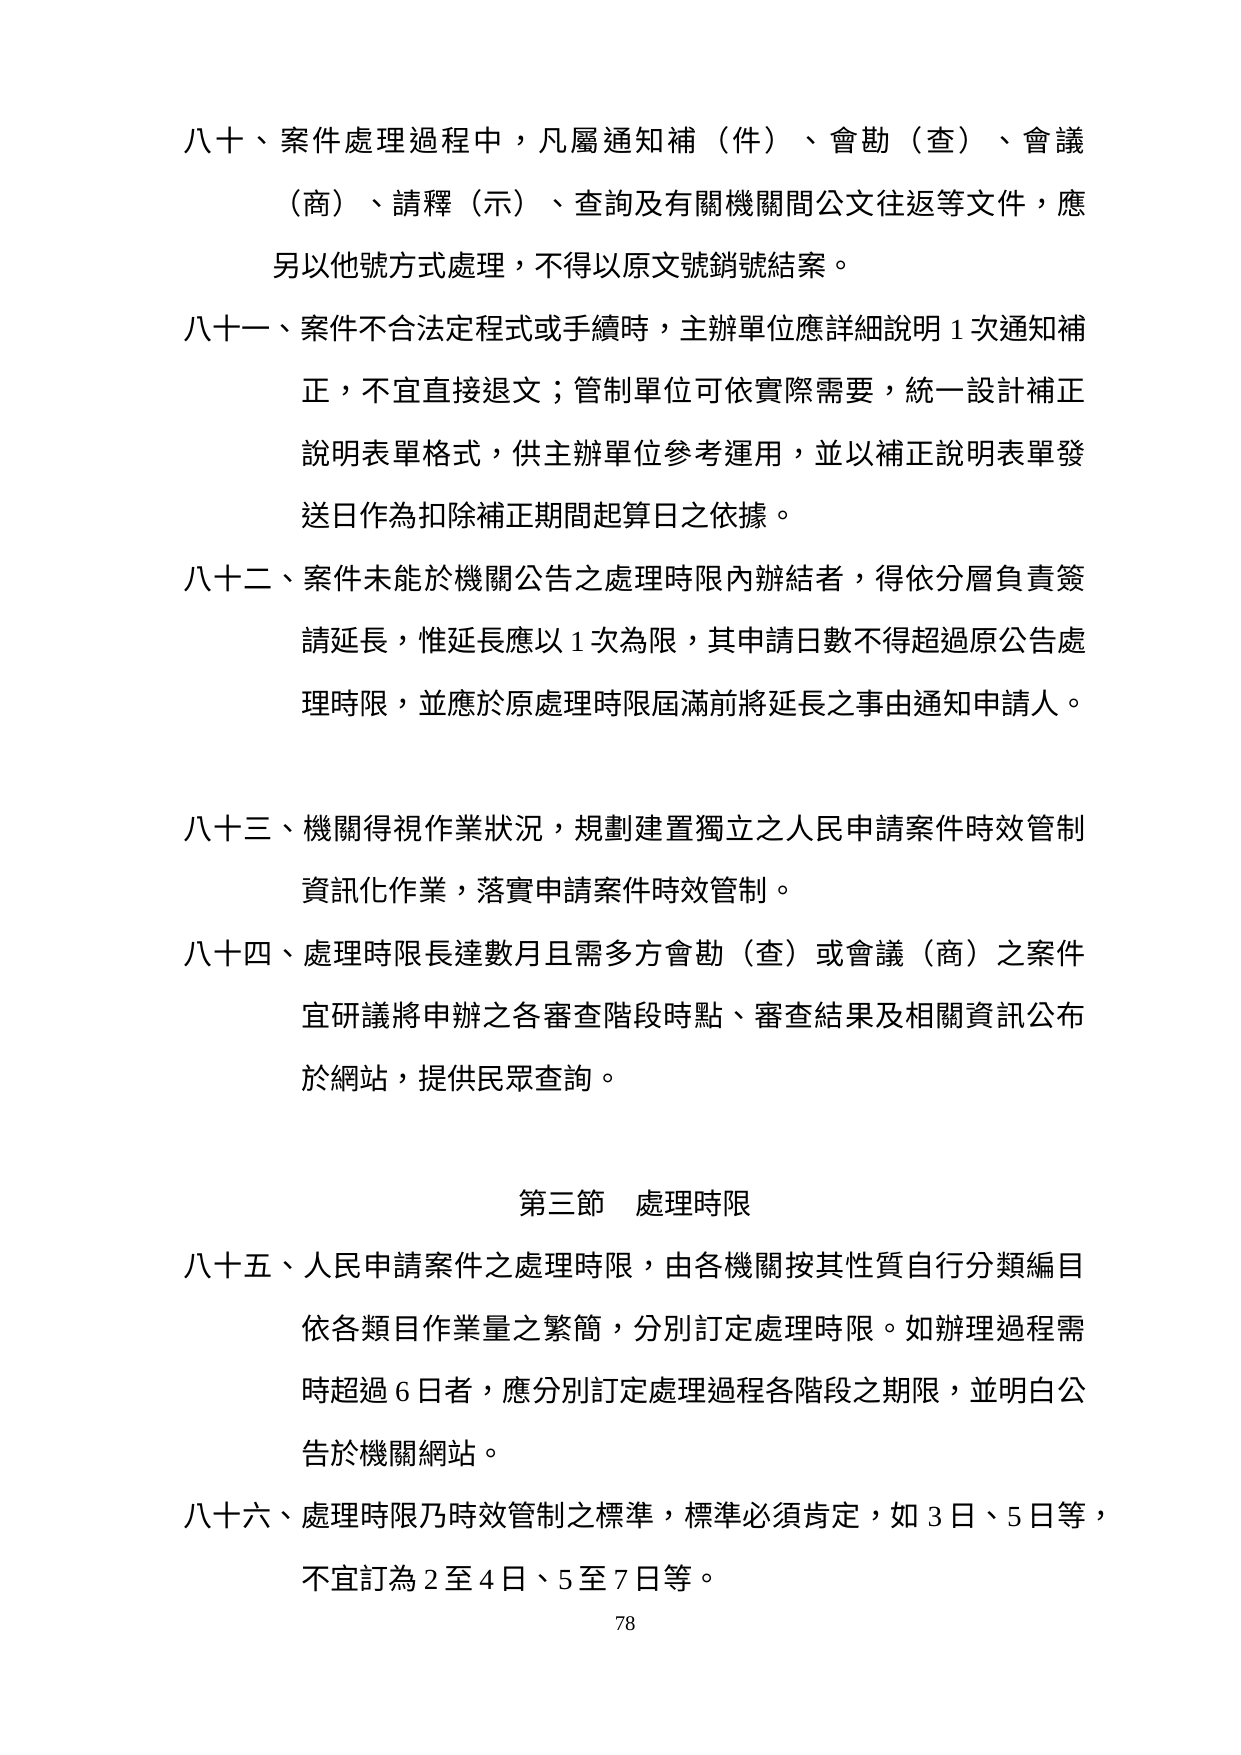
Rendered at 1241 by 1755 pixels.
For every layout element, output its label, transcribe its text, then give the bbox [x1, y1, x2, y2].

text 八十三、機關得視作業狀況，規劃建置獨立之人民申請案件時效管制資訊化作業，落實申請案件時效管制。 [183, 785, 1087, 910]
text 八十、案件處理過程中，凡屬通知補（件）、會勘（查）、會議（商）、請釋（示）、查詢及有關機關間公文往返等文件，應另以他號方式處理，不得以原文號銷號結案。 [183, 97, 1087, 285]
text 八十五、人民申請案件之處理時限，由各機關按其性質自行分類編目，依各類目作業量之繁簡，分別訂定處理時限。如辦理過程需時超過6日者，應分別訂定處理過程各階段之期限，並明白公告於機關網站。 [183, 1222, 1087, 1472]
text 第三節 處理時限 [183, 1160, 1087, 1222]
text 八十一、案件不合法定程式或手續時，主辦單位應詳細說明1次通知補正，不宜直接退文；管制單位可依實際需要，統一設計補正說明表單格式，供主辦單位參考運用，並以補正說明表單發送日作為扣除補正期間起算日之依據。 [183, 285, 1087, 535]
text 八十六、處理時限乃時效管制之標準，標準必須肯定，如3日、5日等，不宜訂為2至4日、5至7日等。 [183, 1472, 1087, 1597]
text 八十二、案件未能於機關公告之處理時限內辦結者，得依分層負責簽請延長，惟延長應以1次為限，其申請日數不得超過原公告處理時限，並應於原處理時限屆滿前將延長之事由通知申請人。 [183, 535, 1087, 722]
text 八十四、處理時限長達數月且需多方會勘（查）或會議（商）之案件，宜研議將申辦之各審查階段時點、審查結果及相關資訊公布於網站，提供民眾查詢。 [183, 910, 1087, 1097]
